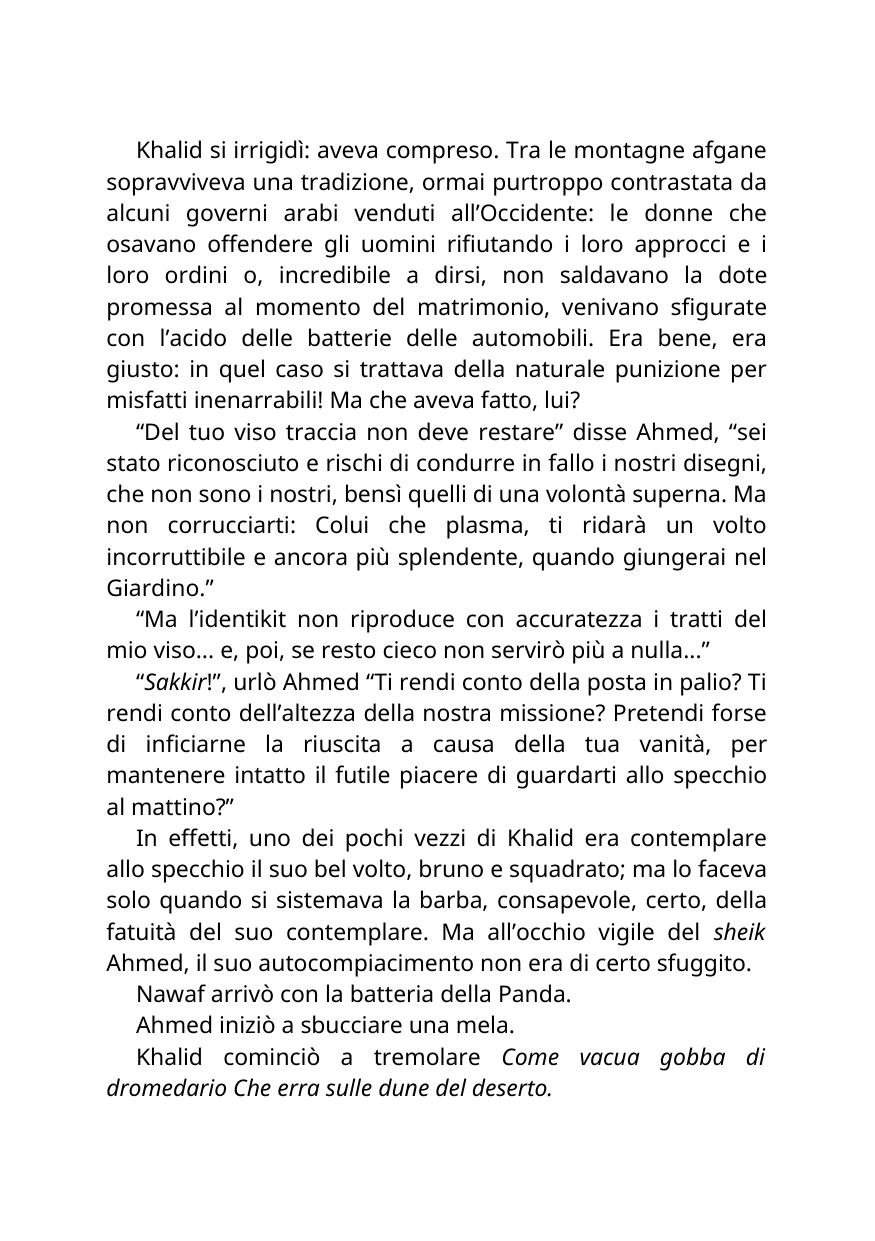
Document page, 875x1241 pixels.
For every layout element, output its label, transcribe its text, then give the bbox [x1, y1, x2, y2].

text “Ma l’identikit non riproduce con accuratezza i tratti del mio viso... e, poi, se resto cieco non servirò più a nulla...” [106, 603, 768, 666]
text “Sakkir!”, urlò Ahmed “Ti rendi conto della posta in palio? Ti rendi conto dell’altezza della nostra missione? Pretendi forse di inficiarne la riuscita a causa della tua vanità, per mantenere intatto il futile piacere di guardarti allo specchio al mattino?” [106, 666, 768, 822]
text Ahmed iniziò a sbucciare una mela. [106, 1009, 768, 1041]
text In effetti, uno dei pochi vezzi di Khalid era contemplare allo specchio il suo bel volto, bruno e squadrato; ma lo faceva solo quando si sistemava la barba, consapevole, certo, della fatuità del suo contemplare. Ma all’occhio vigile del sheik Ahmed, il suo autocompiacimento non era di certo sfuggito. [106, 822, 768, 978]
text Nawaf arrivò con la batteria della Panda. [106, 978, 768, 1009]
text Khalid cominciò a tremolare Come vacua gobba di dromedario Che erra sulle dune del deserto. [106, 1041, 768, 1103]
text “Del tuo viso traccia non deve restare” disse Ahmed, “sei stato riconosciuto e rischi di condurre in fallo i nostri disegni, che non sono i nostri, bensì quelli di una volontà superna. Ma non corrucciarti: Colui che plasma, ti ridarà un volto incorruttibile e ancora più splendente, quando giungerai nel Giardino.” [106, 416, 768, 603]
text Khalid si irrigidì: aveva compreso. Tra le montagne afgane sopravviveva una tradizione, ormai purtroppo contrastata da alcuni governi arabi venduti all’Occidente: le donne che osavano offendere gli uomini rifiutando i loro approcci e i loro ordini o, incredibile a dirsi, non saldavano la dote promessa al momento del matrimonio, venivano sfigurate con l’acido delle batterie delle automobili. Era bene, era giusto: in quel caso si trattava della naturale punizione per misfatti inenarrabili! Ma che aveva fatto, lui? [106, 134, 768, 416]
